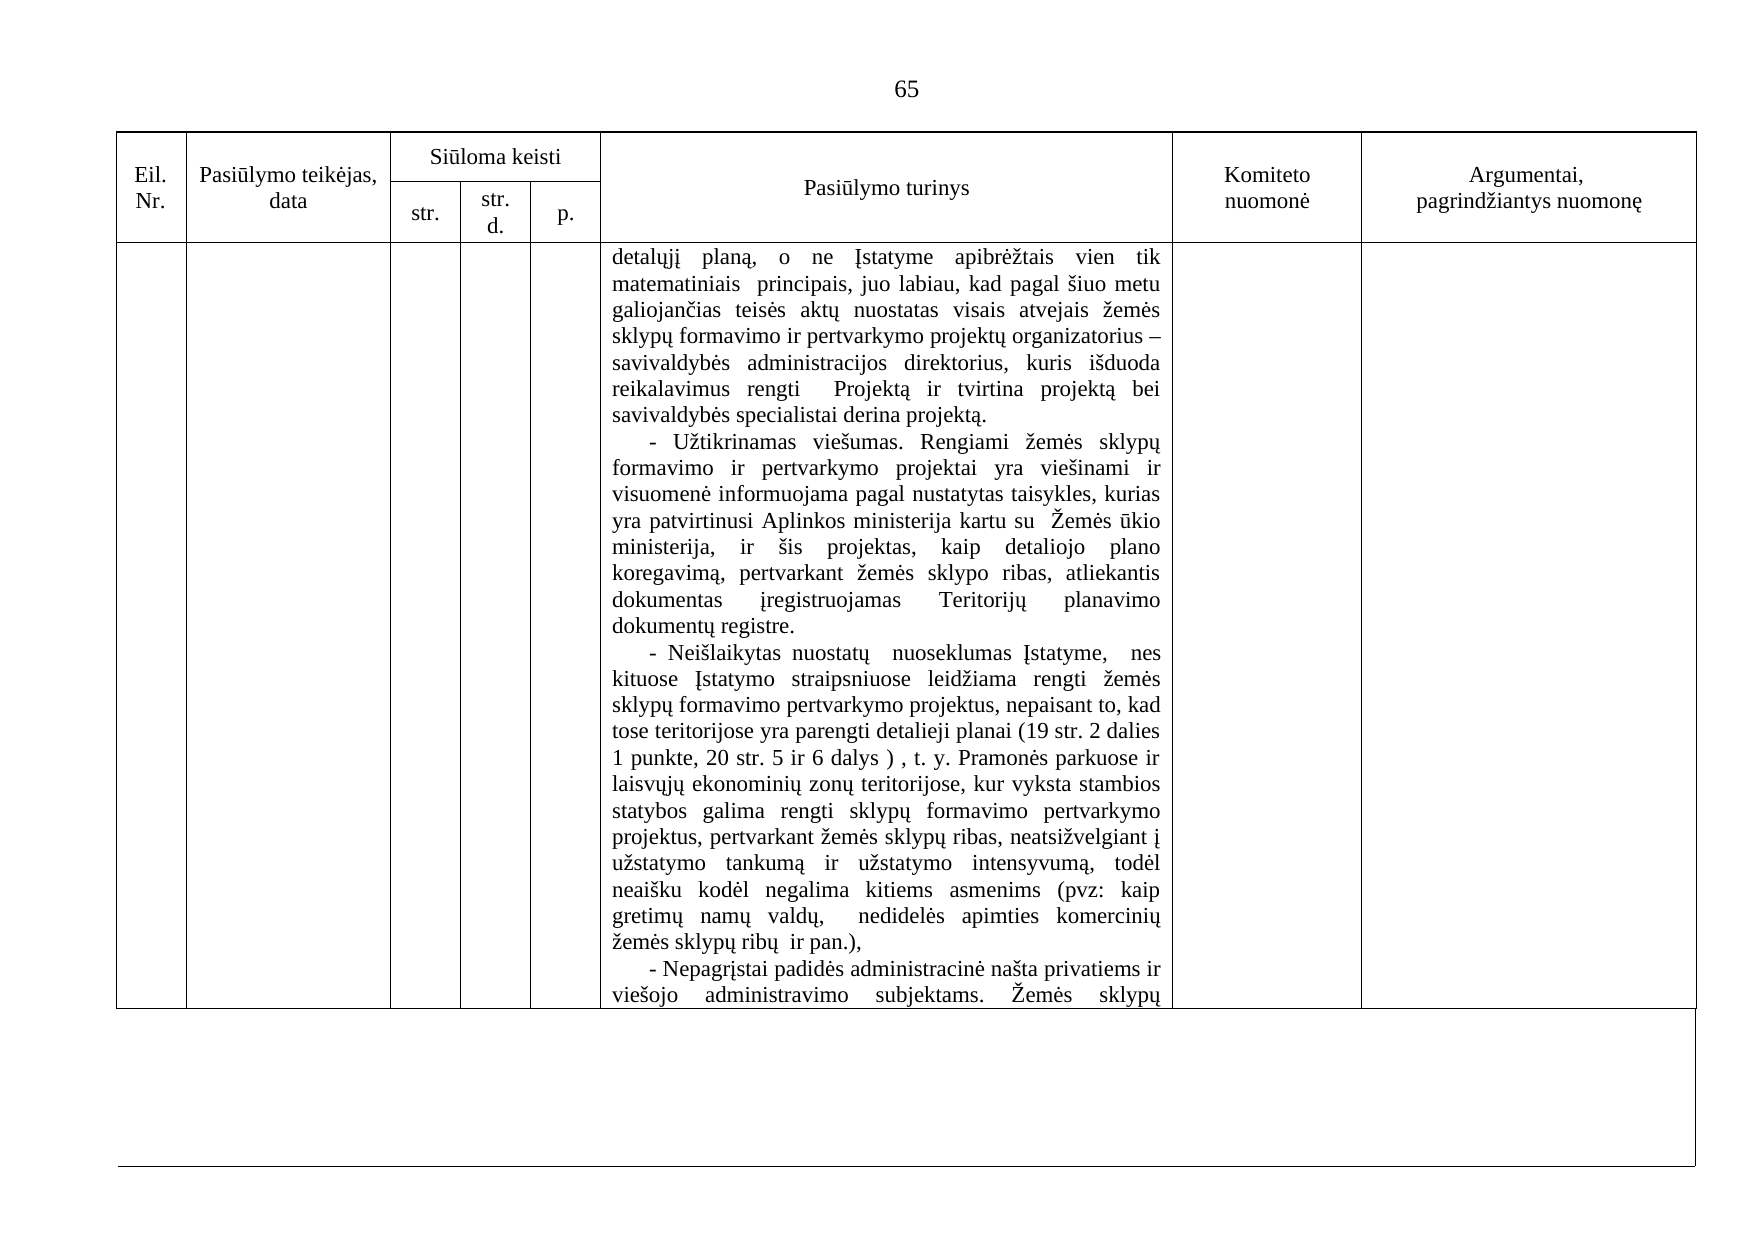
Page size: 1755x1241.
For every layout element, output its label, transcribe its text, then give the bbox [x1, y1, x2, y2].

table_cell [391, 243, 460, 1007]
table_cell detalųjį planą, o ne Įstatyme apibrėžtais vien tik matematiniais principais, juo labiau, kad pagal šiuo metu galiojančias teisės aktų nuostatas visais atvejais žemės sklypų formavimo ir pertvarkymo projektų organizatorius – savivaldybės administracijos direktorius, kuris išduoda reikalavimus rengti Projektą ir tvirtina projektą bei savivaldybės specialistai derina projektą. - Užtikrinamas viešumas. Rengiami žemės sklypų formavimo ir pertvarkymo projektai yra viešinami ir visuomenė informuojama pagal nustatytas taisykles, kurias yra patvirtinusi Aplinkos ministerija kartu su Žemės ūkio ministerija, ir šis projektas, kaip detaliojo plano koregavimą, pertvarkant žemės sklypo ribas, atliekantis dokumentas įregistruojamas Teritorijų planavimo dokumentų registre. - Neišlaikytas nuostatų nuoseklumas Įstatyme, nes kituose Įstatymo straipsniuose leidžiama rengti žemės sklypų formavimo pertvarkymo projektus, nepaisant to, kad tose teritorijose yra parengti detalieji planai (19 str. 2 dalies 1 punkte, 20 str. 5 ir 6 dalys ) , t. y. Pramonės parkuose ir laisvųjų ekonominių zonų teritorijose, kur vyksta stambios statybos galima rengti sklypų formavimo pertvarkymo projektus, pertvarkant žemės sklypų ribas, neatsižvelgiant į užstatymo tankumą ir užstatymo intensyvumą, todėl neaišku kodėl negalima kitiems asmenims (pvz: kaip gretimų namų valdų, nedidelės apimties komercinių žemės sklypų ribų ir pan.), - Nepagrįstai padidės administracinė našta privatiems ir viešojo administravimo subjektams. Žemės sklypų [601, 243, 1172, 1007]
table_header Pasiūlymo teikėjas, data [187, 133, 390, 242]
table_cell str. d. [461, 182, 530, 242]
table_header Siūloma keisti [391, 133, 600, 181]
table_cell [187, 243, 390, 1007]
table_cell [461, 243, 530, 1007]
table_cell [1362, 243, 1696, 1007]
table_header Eil. Nr. [117, 133, 186, 242]
table_cell [117, 243, 186, 1007]
table_cell [1173, 243, 1361, 1007]
table_cell [531, 243, 600, 1007]
table_header Komiteto nuomonė [1173, 133, 1361, 242]
table_header Argumentai, pagrindžiantys nuomonę [1362, 133, 1696, 242]
table_cell str. [391, 182, 460, 242]
table_cell p. [531, 182, 600, 242]
table_header Pasiūlymo turinys [601, 133, 1172, 242]
